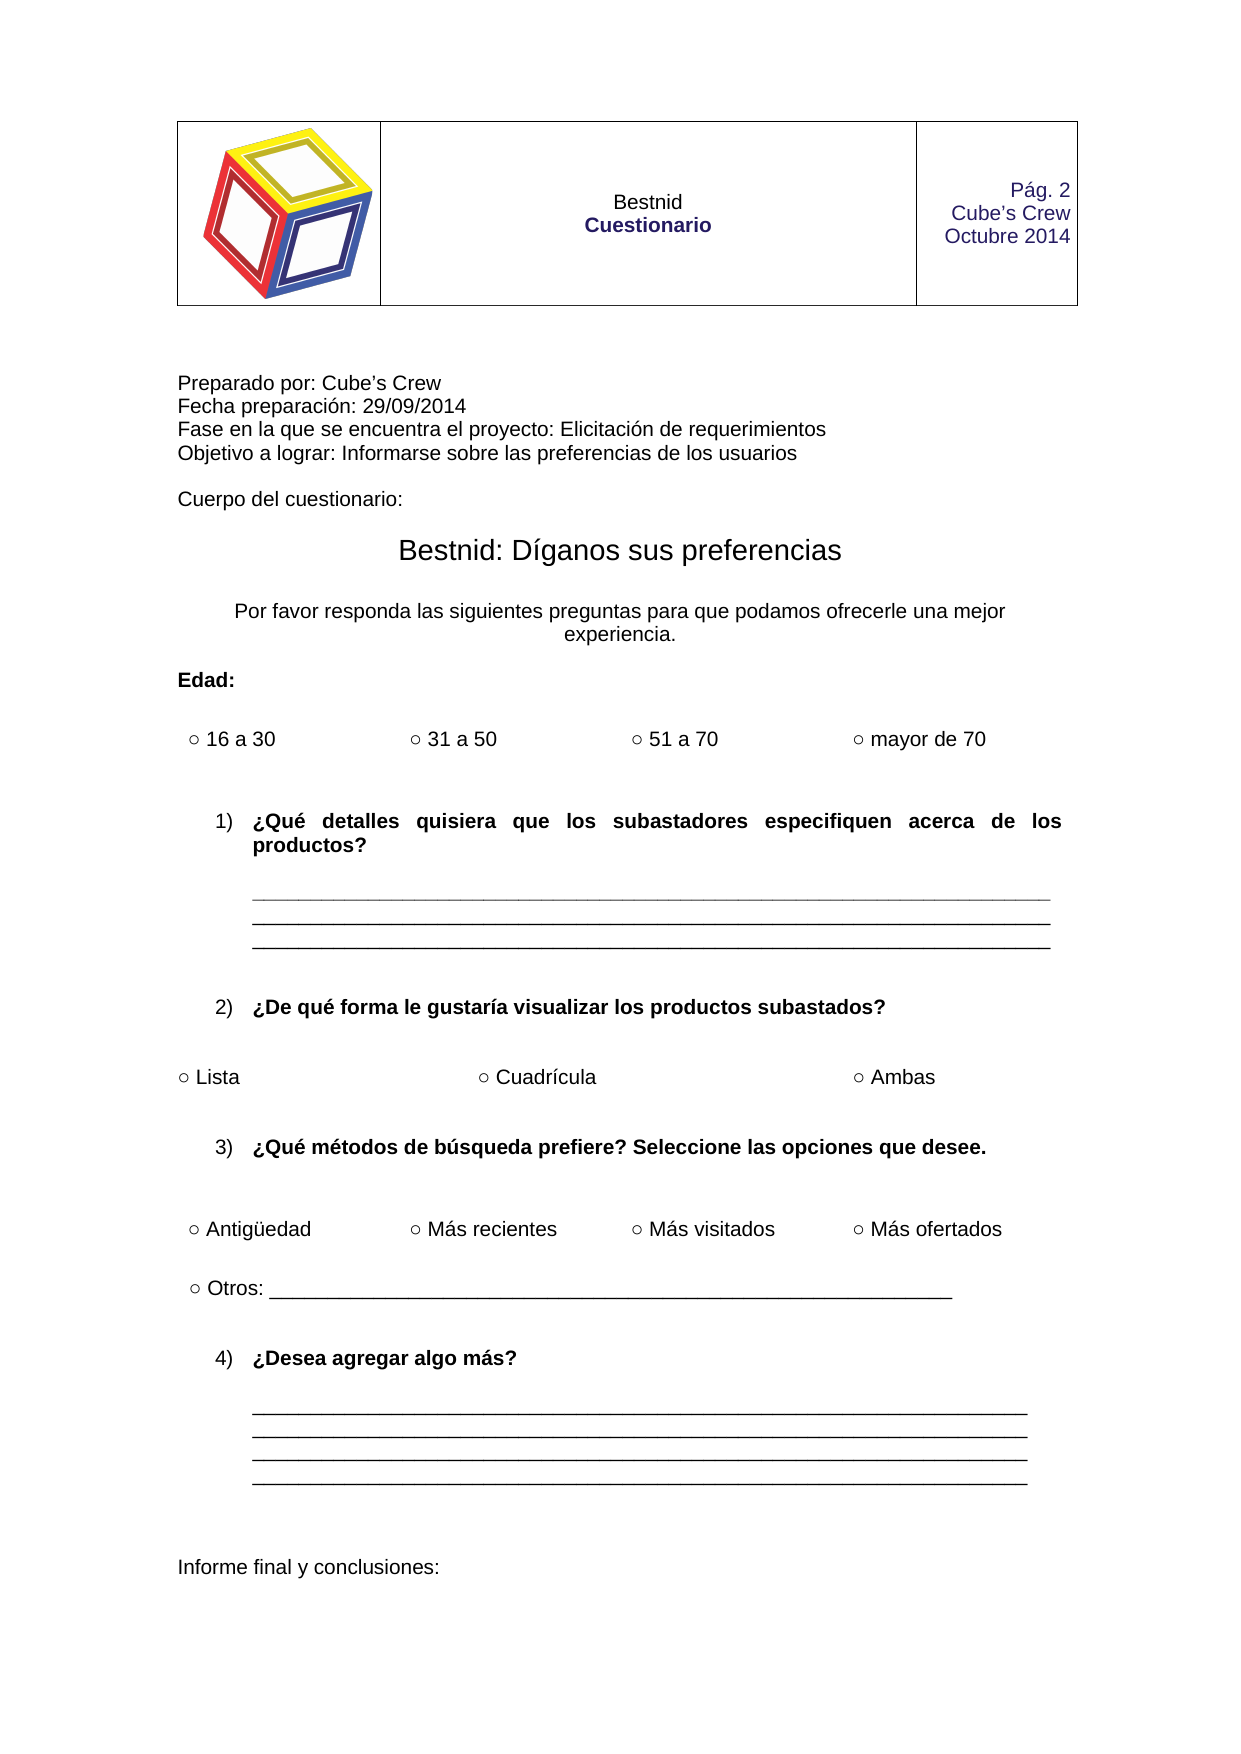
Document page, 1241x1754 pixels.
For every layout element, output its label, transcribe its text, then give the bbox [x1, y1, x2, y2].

table_header ○ 16 a 30 [178, 718, 398, 762]
text ___________________________________________________________________ [177, 1416, 1063, 1439]
text _____________________________________________________________________ [177, 903, 1063, 926]
text _____________________________________________________________________ [177, 880, 1063, 903]
text Fase en la que se encuentra el proyecto: Elicitación de requerimientos [177, 418, 1063, 441]
text Edad: [177, 669, 1063, 692]
list ¿Qué métodos de búsqueda prefiere? Seleccione las opciones que desee. [215, 1135, 1063, 1158]
table_header ○ Más visitados [621, 1207, 841, 1251]
table_header ○ 51 a 70 [621, 718, 841, 762]
text Cuerpo del cuestionario: [177, 488, 1063, 511]
text _____________________________________________________________________ [177, 926, 1063, 949]
text Informe final y conclusiones: [177, 1555, 1063, 1578]
text ○ Lista ○ Cuadrícula ○ Ambas [177, 1042, 1063, 1089]
text Por favor responda las siguientes preguntas para que podamos ofrecerle una mejor experiencia. [177, 599, 1063, 646]
picture [203, 128, 373, 299]
table_header ○ Más recientes [400, 1207, 619, 1251]
text ___________________________________________________________________ [177, 1462, 1063, 1486]
table_header ○ mayor de 70 [843, 718, 1062, 762]
table_header ○ 31 a 50 [400, 718, 619, 762]
list ¿Desea agregar algo más? [215, 1346, 1063, 1369]
text ○ Otros: ___________________________________________________________ [177, 1276, 1063, 1300]
text Objetivo a lograr: Informarse sobre las preferencias de los usuarios [177, 441, 1063, 464]
text Bestnid: Díganos sus preferencias [177, 534, 1063, 567]
text Preparado por: Cube’s Crew [177, 371, 1063, 395]
text ___________________________________________________________________ [177, 1393, 1063, 1416]
list ¿Qué detalles quisiera que los subastadores especifiquen acerca de los productos? [215, 810, 1063, 857]
text Fecha preparación: 29/09/2014 [177, 395, 1063, 418]
text ___________________________________________________________________ [177, 1439, 1063, 1462]
table_header ○ Más ofertados [843, 1207, 1062, 1251]
table_header ○ Antigüedad [178, 1207, 398, 1251]
list ¿De qué forma le gustaría visualizar los productos subastados? [215, 996, 1063, 1019]
